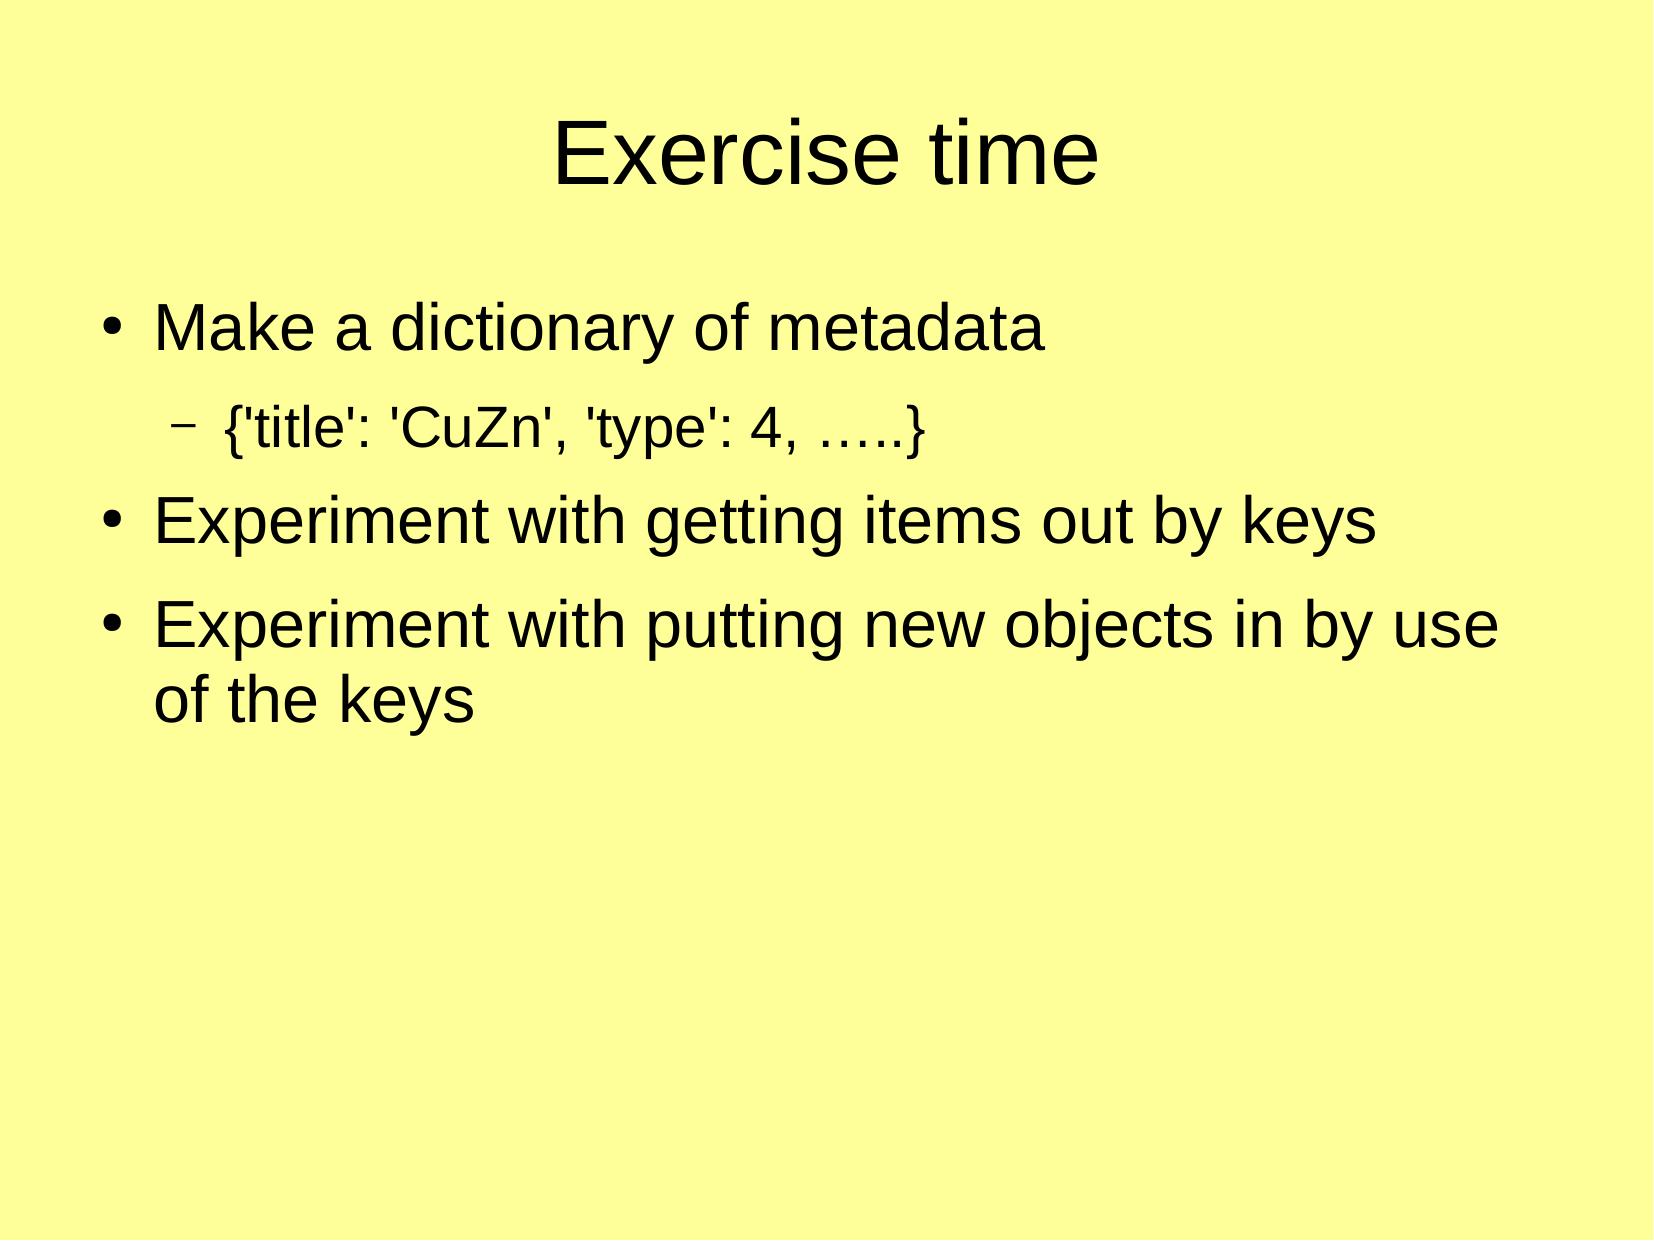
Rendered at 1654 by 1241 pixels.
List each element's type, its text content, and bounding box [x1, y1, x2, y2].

list Make a dictionary of metadata {'title': 'CuZn', 'type': 4, …..} Experiment with getting items out by keys Experiment with putting new objects in by use of the keys [82, 290, 1571, 1010]
title Exercise time [82, 49, 1571, 257]
